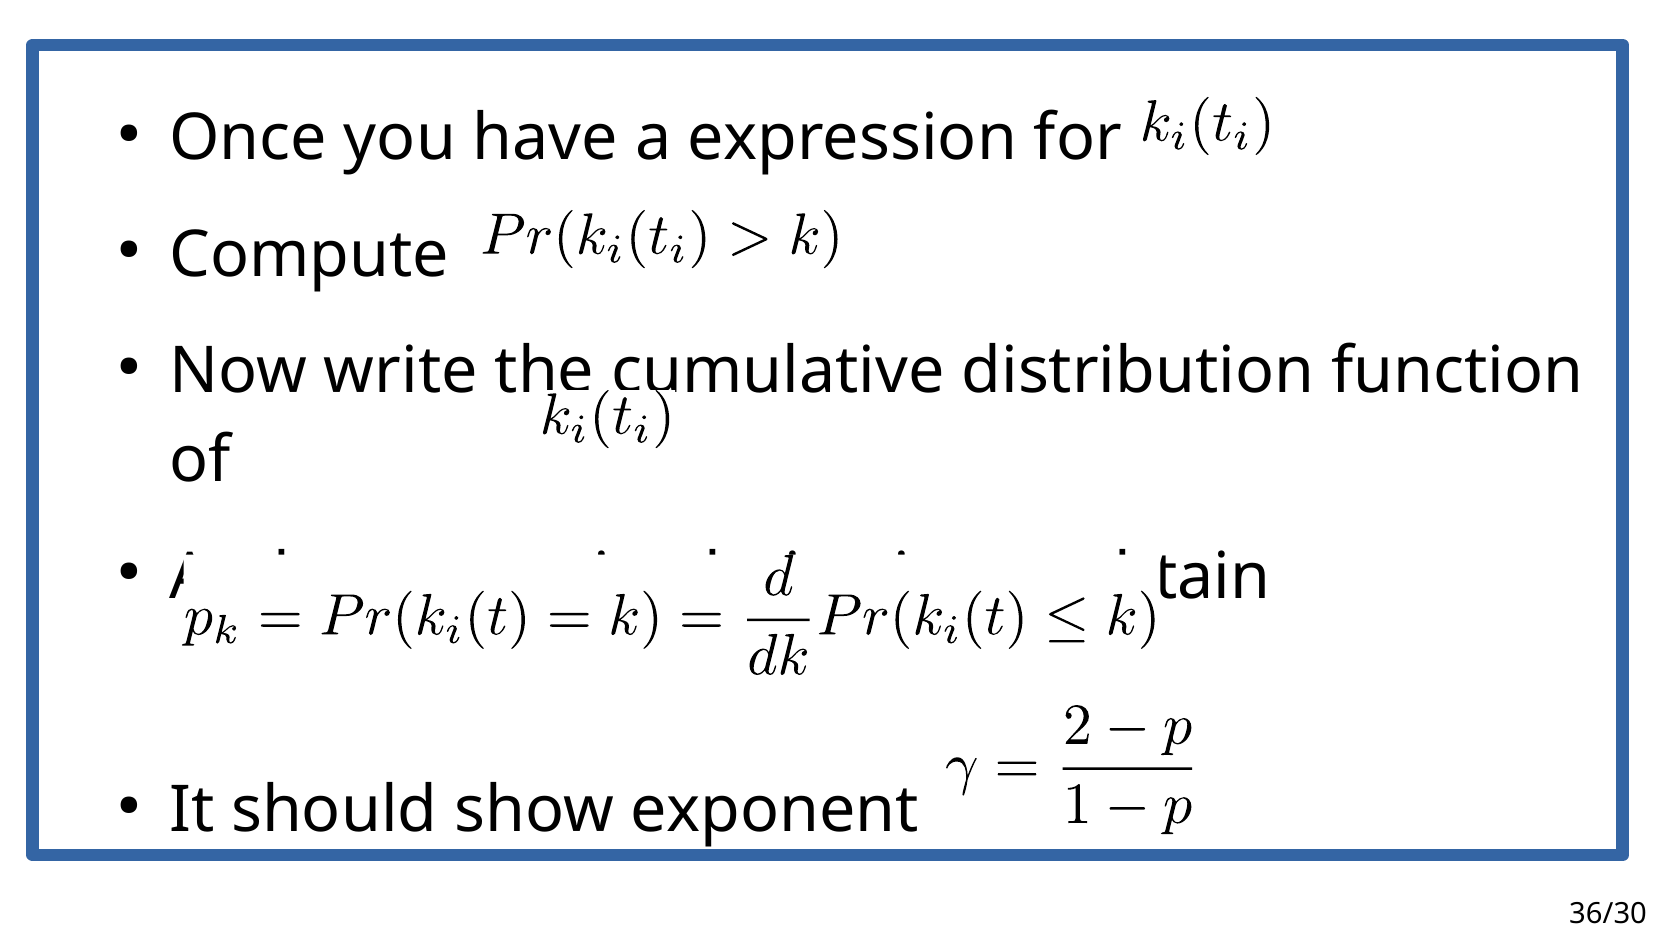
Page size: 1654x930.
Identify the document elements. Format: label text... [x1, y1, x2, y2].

text_box [945, 705, 1193, 835]
list Once you have a expression for Compute Now write the cumulative distribution function of And compute its derivative to obtain It should show exponent [100, 90, 1588, 849]
text_box [181, 554, 1161, 676]
text_box [480, 209, 844, 269]
text_box [1139, 96, 1276, 156]
text_box [539, 390, 676, 449]
